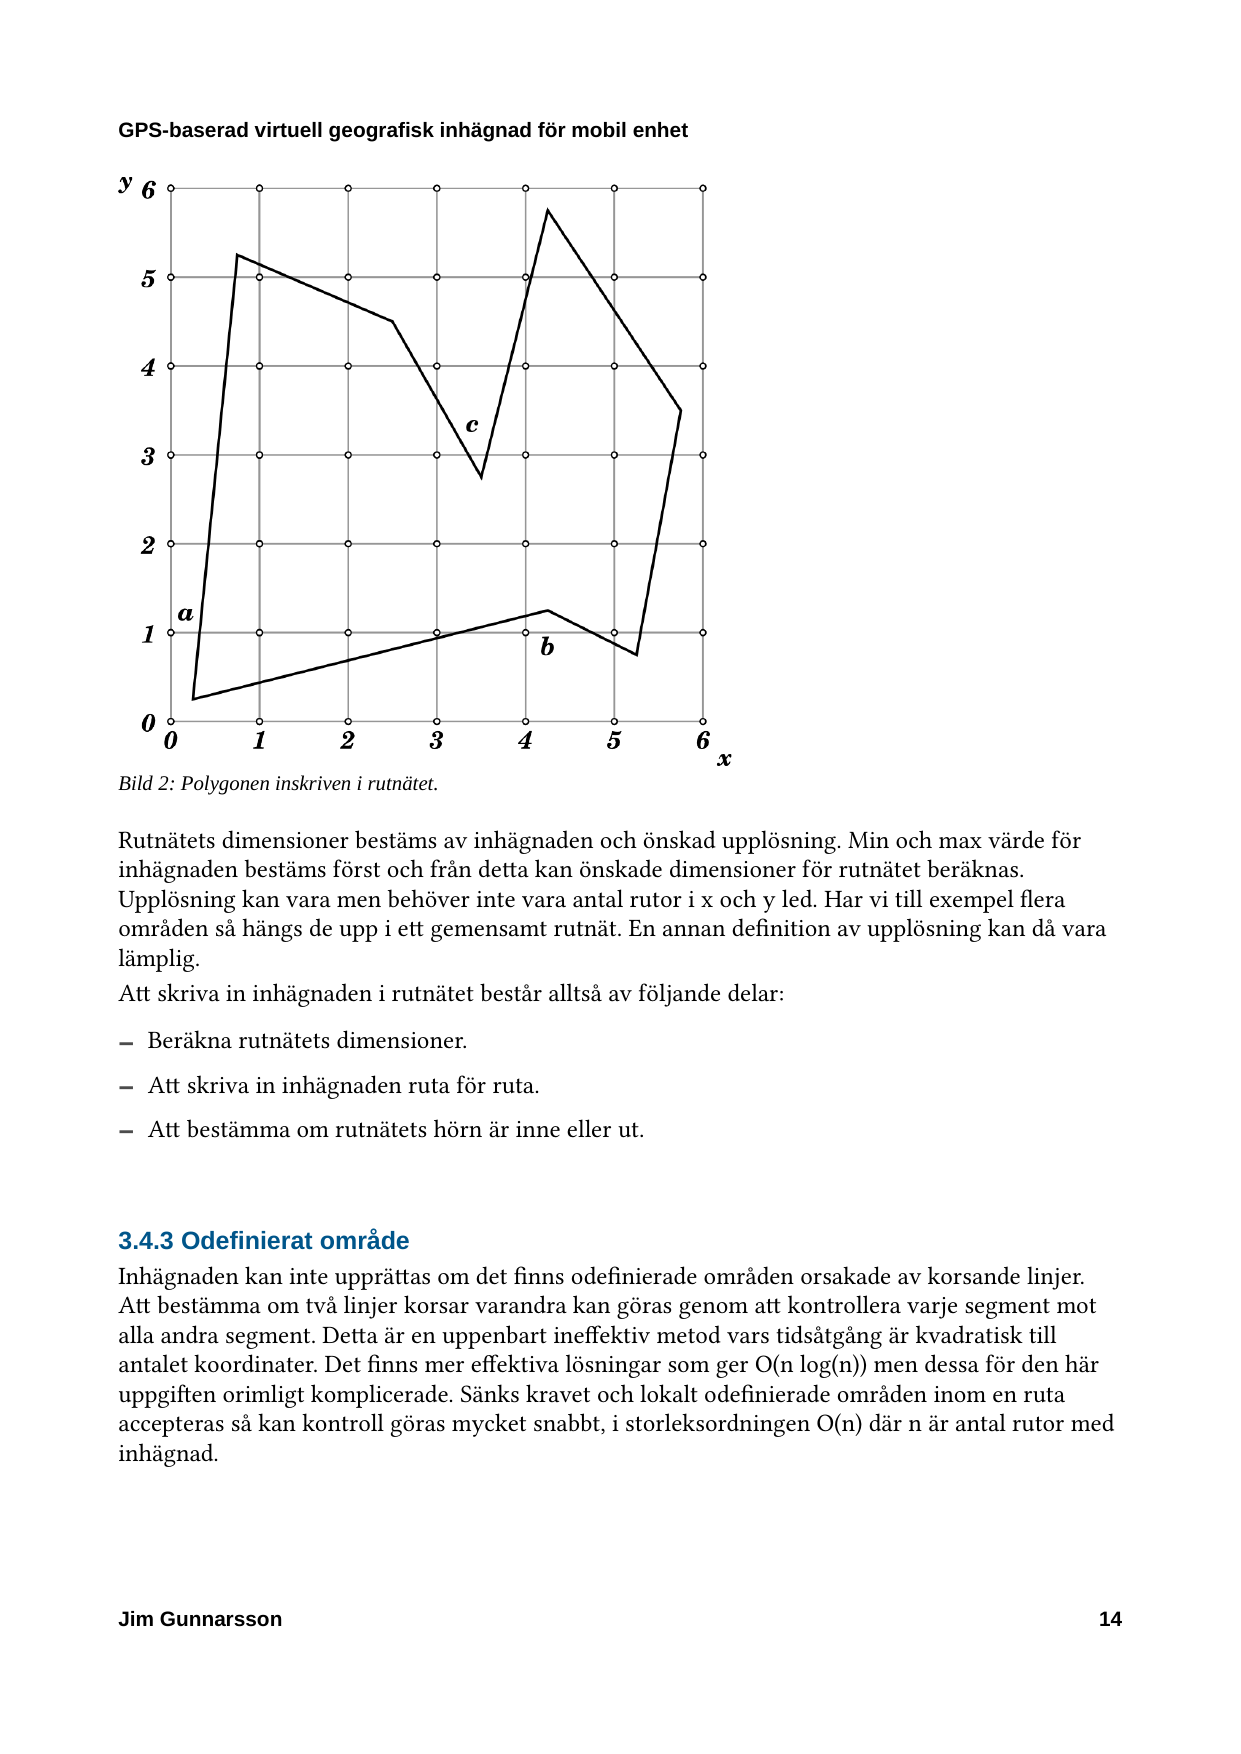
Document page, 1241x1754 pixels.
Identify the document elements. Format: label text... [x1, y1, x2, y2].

list Att skriva in inhägnaden ruta för ruta. [118, 1069, 1122, 1099]
text Rutnätets dimensioner bestäms av inhägnaden och önskad upplösning. Min och max värde för inhägnaden bestäms först och från detta kan önskade dimensioner för rutnätet beräknas. Upplösning kan vara men behöver inte vara antal rutor i x och y led. Har vi till exempel flera områden så hängs de upp i ett gemensamt rutnät. En annan definition av upplösning kan då vara lämplig. [118, 795, 1122, 972]
text Att skriva in inhägnaden i rutnätet består alltså av följande delar: [118, 978, 1122, 1007]
subtitle Odefinierat område [118, 1226, 1122, 1255]
text Inhägnaden kan inte upprättas om det finns odefinierade områden orsakade av korsande linjer. Att bestämma om två linjer korsar varandra kan göras genom att kontrollera varje segment mot alla andra segment. Detta är en uppenbart ineffektiv metod vars tidsåtgång är kvadratisk till antalet koordinater. Det finns mer effektiva lösningar som ger O(n log(n)) men dessa för den här uppgiften orimligt komplicerade. Sänks kravet och lokalt odefinierade områden inom en ruta accepteras så kan kontroll göras mycket snabbt, i storleksordningen O(n) där n är antal rutor med inhägnad. [118, 1261, 1122, 1467]
text Bild 2: Polygonen inskriven i rutnätet. [118, 771, 1122, 795]
list Att bestämma om rutnätets hörn är inne eller ut. [118, 1114, 1122, 1143]
text [118, 177, 1122, 771]
list Beräkna rutnätets dimensioner. [118, 1025, 1122, 1055]
picture [118, 177, 732, 766]
